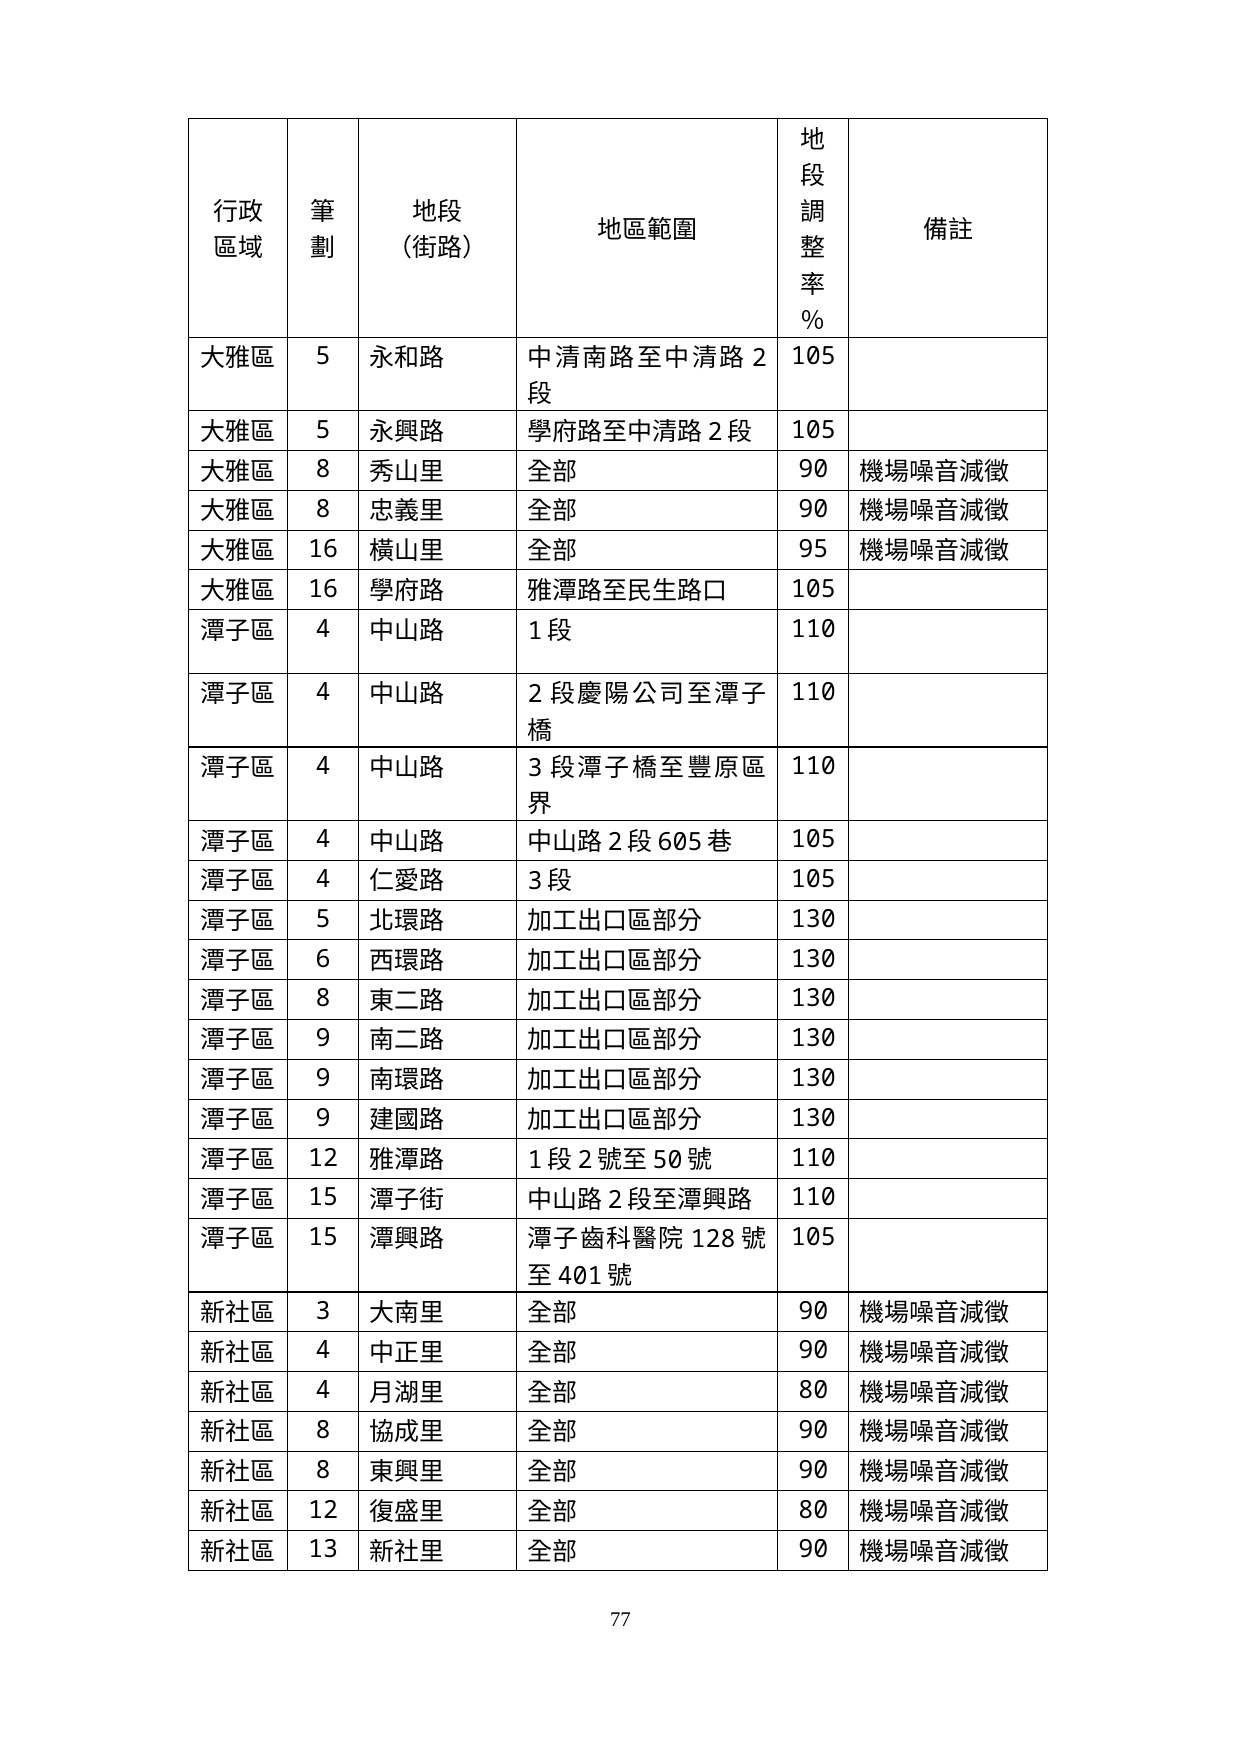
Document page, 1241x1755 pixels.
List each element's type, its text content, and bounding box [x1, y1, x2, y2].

table_cell 3 [288, 1293, 358, 1331]
table_cell 機場噪音減徵 [849, 1332, 1047, 1371]
table_cell 潭子區 [189, 1100, 287, 1138]
table_cell 機場噪音減徵 [849, 1452, 1047, 1490]
table_header 筆劃 [288, 119, 358, 337]
table_cell 雅潭路 [359, 1139, 516, 1178]
table_cell 中清南路至中清路2段 [517, 338, 777, 410]
table_cell 1段 [517, 610, 777, 673]
table_cell [849, 1020, 1047, 1059]
table_cell 機場噪音減徵 [849, 1412, 1047, 1451]
table_cell 13 [288, 1531, 358, 1570]
table_cell 中山路2段605巷 [517, 821, 777, 860]
table_cell 130 [778, 1100, 848, 1138]
table_cell 潭子區 [189, 610, 287, 673]
table_cell 105 [778, 411, 848, 450]
table_cell 加工出口區部分 [517, 940, 777, 979]
table_cell 加工出口區部分 [517, 1020, 777, 1059]
table_cell 9 [288, 1100, 358, 1138]
table_cell 潭子區 [189, 940, 287, 979]
table_cell 潭子區 [189, 674, 287, 746]
table_cell 130 [778, 980, 848, 1019]
table_cell 中山路 [359, 674, 516, 746]
table_cell 4 [288, 748, 358, 820]
table_cell 潭子區 [189, 1020, 287, 1059]
table_cell 機場噪音減徵 [849, 531, 1047, 569]
table_cell 機場噪音減徵 [849, 1531, 1047, 1570]
table_cell 8 [288, 1412, 358, 1451]
table_cell 5 [288, 901, 358, 939]
table_cell 4 [288, 610, 358, 673]
table_cell 全部 [517, 1293, 777, 1331]
table_cell 學府路至中清路2段 [517, 411, 777, 450]
table_header 備註 [849, 119, 1047, 337]
table_cell 105 [778, 1219, 848, 1291]
table_cell 8 [288, 491, 358, 529]
table_cell 機場噪音減徵 [849, 1293, 1047, 1331]
table_cell 90 [778, 1332, 848, 1371]
table_cell 中山路 [359, 748, 516, 820]
table_cell 8 [288, 1452, 358, 1490]
table_cell [849, 901, 1047, 939]
table_cell 潭子區 [189, 1060, 287, 1098]
table_cell 潭子區 [189, 1219, 287, 1291]
table_cell 90 [778, 1412, 848, 1451]
table_cell 永和路 [359, 338, 516, 410]
table_cell 90 [778, 1293, 848, 1331]
table_cell [849, 674, 1047, 746]
table_cell 潭子齒科醫院128號至401號 [517, 1219, 777, 1291]
table_cell 潭子區 [189, 748, 287, 820]
table_cell 月湖里 [359, 1372, 516, 1411]
table_cell 4 [288, 861, 358, 899]
table_cell 橫山里 [359, 531, 516, 569]
table_cell 90 [778, 1531, 848, 1570]
table_cell 110 [778, 1139, 848, 1178]
table_cell [849, 570, 1047, 609]
table_cell 110 [778, 748, 848, 820]
table_cell [849, 940, 1047, 979]
table_cell 中正里 [359, 1332, 516, 1371]
table_cell 機場噪音減徵 [849, 1491, 1047, 1530]
table_cell 全部 [517, 1531, 777, 1570]
table_cell 加工出口區部分 [517, 901, 777, 939]
table_cell 130 [778, 901, 848, 939]
table_cell 大雅區 [189, 411, 287, 450]
table_cell 潭子區 [189, 861, 287, 899]
table_cell 80 [778, 1491, 848, 1530]
table_cell 潭子區 [189, 821, 287, 860]
table_cell 南環路 [359, 1060, 516, 1098]
table_cell 加工出口區部分 [517, 1060, 777, 1098]
table_cell 加工出口區部分 [517, 1100, 777, 1138]
table_header 地段調整率％ [778, 119, 848, 337]
table_cell 大雅區 [189, 531, 287, 569]
table_cell 新社區 [189, 1372, 287, 1411]
table_cell 全部 [517, 1332, 777, 1371]
table_cell 4 [288, 1372, 358, 1411]
table_cell 6 [288, 940, 358, 979]
table_cell [849, 1100, 1047, 1138]
table_cell 大雅區 [189, 451, 287, 490]
table_cell 協成里 [359, 1412, 516, 1451]
table_cell 8 [288, 451, 358, 490]
table_cell 西環路 [359, 940, 516, 979]
table_cell 機場噪音減徵 [849, 451, 1047, 490]
table_cell 130 [778, 1060, 848, 1098]
table_cell 4 [288, 1332, 358, 1371]
table_cell 東興里 [359, 1452, 516, 1490]
table_cell [849, 610, 1047, 673]
table_cell 全部 [517, 491, 777, 529]
table_cell 16 [288, 570, 358, 609]
table_cell 105 [778, 861, 848, 899]
table_cell 105 [778, 570, 848, 609]
table_cell 新社區 [189, 1332, 287, 1371]
table_cell 新社區 [189, 1412, 287, 1451]
table_cell 15 [288, 1219, 358, 1291]
table_cell [849, 1139, 1047, 1178]
table_cell 80 [778, 1372, 848, 1411]
table_cell [849, 338, 1047, 410]
table_cell 秀山里 [359, 451, 516, 490]
table_cell 5 [288, 338, 358, 410]
table_cell 雅潭路至民生路口 [517, 570, 777, 609]
table_cell 4 [288, 821, 358, 860]
table_cell 130 [778, 1020, 848, 1059]
table_cell 4 [288, 674, 358, 746]
table_cell 5 [288, 411, 358, 450]
table_cell 全部 [517, 1491, 777, 1530]
table_cell 全部 [517, 1372, 777, 1411]
table_cell 9 [288, 1060, 358, 1098]
table_cell 12 [288, 1491, 358, 1530]
table_cell [849, 748, 1047, 820]
table_cell 中山路 [359, 610, 516, 673]
table_cell 建國路 [359, 1100, 516, 1138]
table_cell 2段慶陽公司至潭子橋 [517, 674, 777, 746]
table_cell 大雅區 [189, 338, 287, 410]
table_cell 105 [778, 821, 848, 860]
table_cell 新社區 [189, 1293, 287, 1331]
table_cell 潭子街 [359, 1179, 516, 1218]
table_cell 東二路 [359, 980, 516, 1019]
table_cell [849, 1219, 1047, 1291]
table_cell [849, 1060, 1047, 1098]
table_cell 全部 [517, 1412, 777, 1451]
table_cell 全部 [517, 1452, 777, 1490]
table_cell 大雅區 [189, 491, 287, 529]
table_cell 90 [778, 1452, 848, 1490]
table_cell 110 [778, 610, 848, 673]
table_cell [849, 411, 1047, 450]
table_cell 3段 [517, 861, 777, 899]
table_cell 加工出口區部分 [517, 980, 777, 1019]
table_cell [849, 980, 1047, 1019]
table_cell 新社區 [189, 1452, 287, 1490]
table_cell 105 [778, 338, 848, 410]
table_cell 110 [778, 674, 848, 746]
table_cell [849, 861, 1047, 899]
table_cell 95 [778, 531, 848, 569]
table_cell 仁愛路 [359, 861, 516, 899]
table_cell 90 [778, 451, 848, 490]
table_cell 1段2號至50號 [517, 1139, 777, 1178]
table_cell 潭子區 [189, 901, 287, 939]
table_cell 130 [778, 940, 848, 979]
table_cell 機場噪音減徵 [849, 491, 1047, 529]
table_header 地段 （街路） [359, 119, 516, 337]
table_cell 潭子區 [189, 980, 287, 1019]
table_cell 南二路 [359, 1020, 516, 1059]
table_cell 16 [288, 531, 358, 569]
table_cell 全部 [517, 451, 777, 490]
table_cell 全部 [517, 531, 777, 569]
table_cell 新社區 [189, 1531, 287, 1570]
table_cell 大南里 [359, 1293, 516, 1331]
table_cell 12 [288, 1139, 358, 1178]
table_cell 潭子區 [189, 1139, 287, 1178]
table_cell 潭興路 [359, 1219, 516, 1291]
table_cell 中山路2段至潭興路 [517, 1179, 777, 1218]
table_header 地區範圍 [517, 119, 777, 337]
table_cell 新社里 [359, 1531, 516, 1570]
table_cell 機場噪音減徵 [849, 1372, 1047, 1411]
table_cell 9 [288, 1020, 358, 1059]
table_cell 3段潭子橋至豐原區界 [517, 748, 777, 820]
table_cell [849, 821, 1047, 860]
table_cell 8 [288, 980, 358, 1019]
table_cell 北環路 [359, 901, 516, 939]
table_header 行政 區域 [189, 119, 287, 337]
table_cell 學府路 [359, 570, 516, 609]
table_cell 潭子區 [189, 1179, 287, 1218]
table_cell 中山路 [359, 821, 516, 860]
table_cell 大雅區 [189, 570, 287, 609]
table_cell 忠義里 [359, 491, 516, 529]
table_cell 永興路 [359, 411, 516, 450]
table_cell 110 [778, 1179, 848, 1218]
table_cell 新社區 [189, 1491, 287, 1530]
table_cell [849, 1179, 1047, 1218]
table_cell 90 [778, 491, 848, 529]
table_cell 15 [288, 1179, 358, 1218]
table_cell 復盛里 [359, 1491, 516, 1530]
